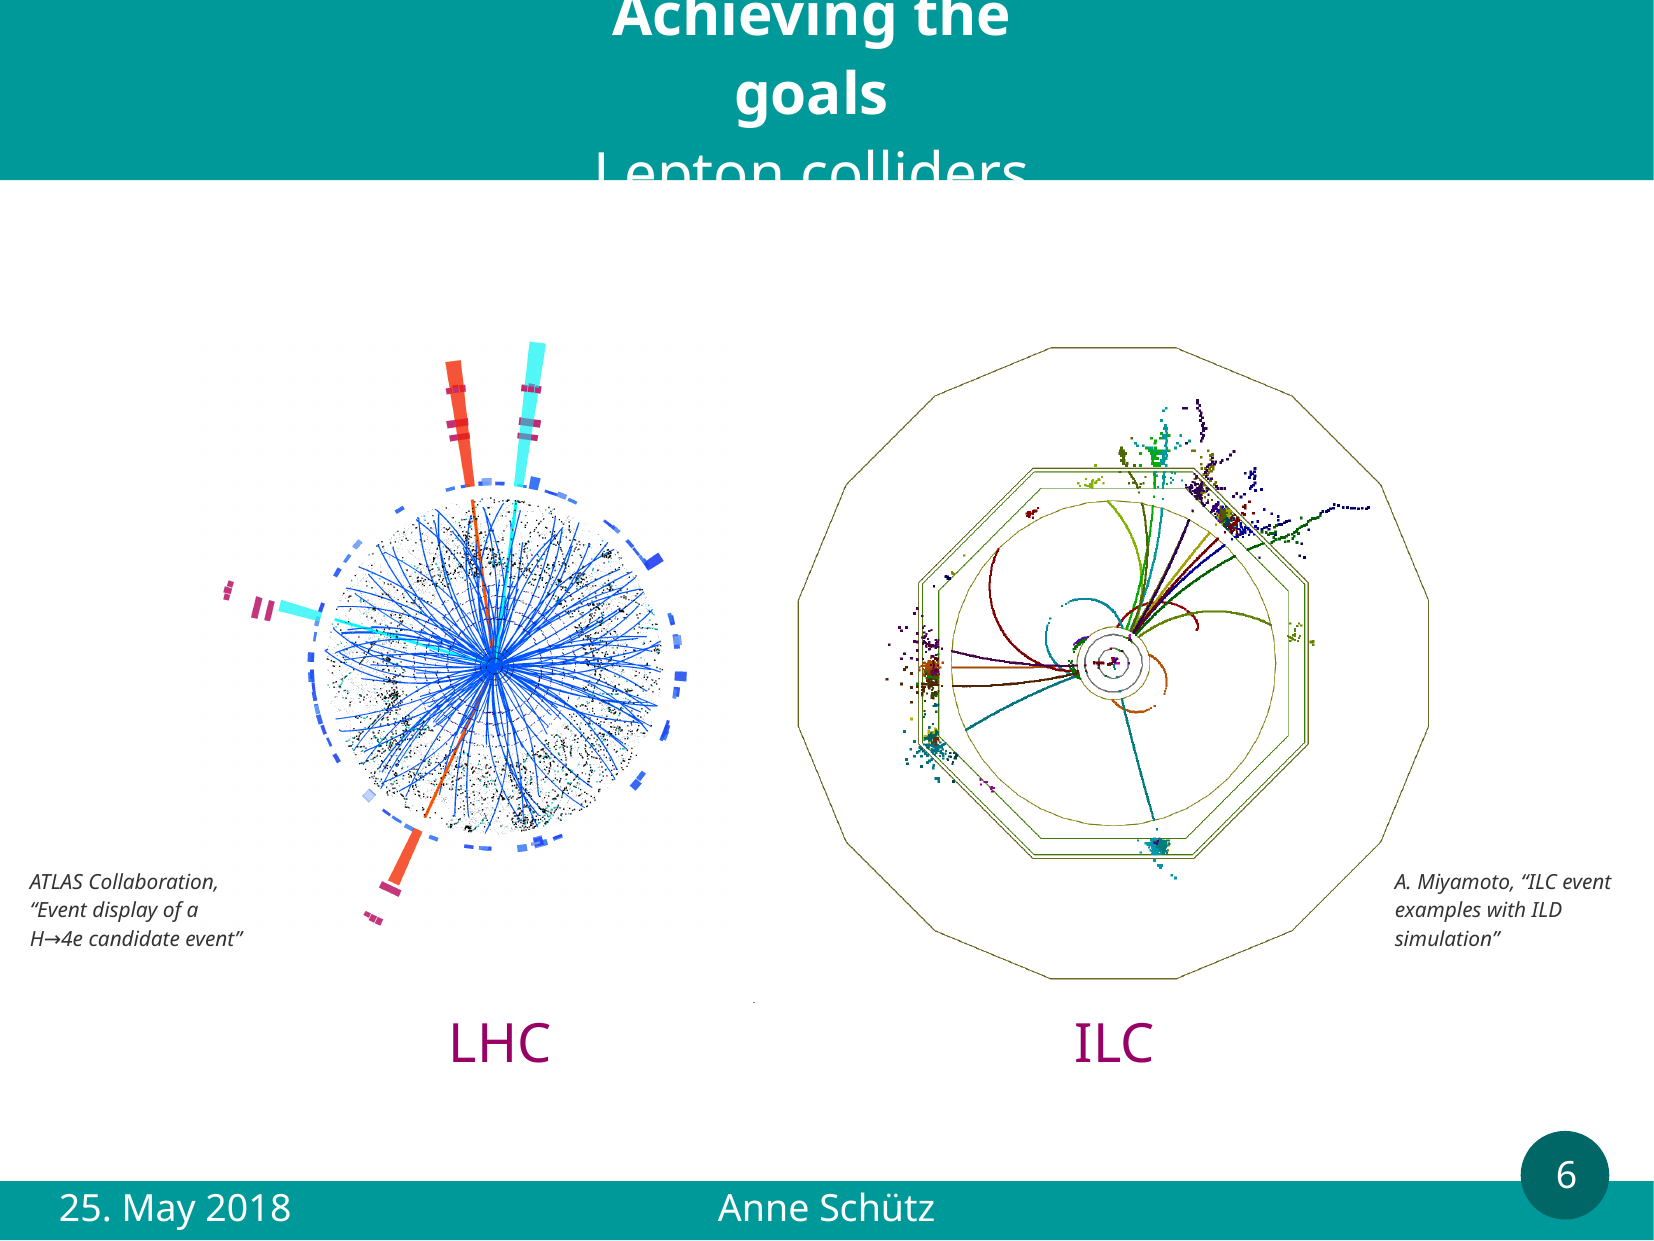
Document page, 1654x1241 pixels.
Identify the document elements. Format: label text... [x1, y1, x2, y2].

picture [187, 323, 1459, 1003]
title Achieving the goals Lepton colliders [593, 7, 1060, 177]
text_box A. Miyamoto, “ILC event examples with ILD simulation” [1380, 859, 1649, 965]
text_box ATLAS Collaboration, “Event display of a H→4e candidate event” [15, 859, 271, 965]
text_box ILC [1060, 997, 1189, 1091]
text_box LHC [434, 997, 580, 1091]
